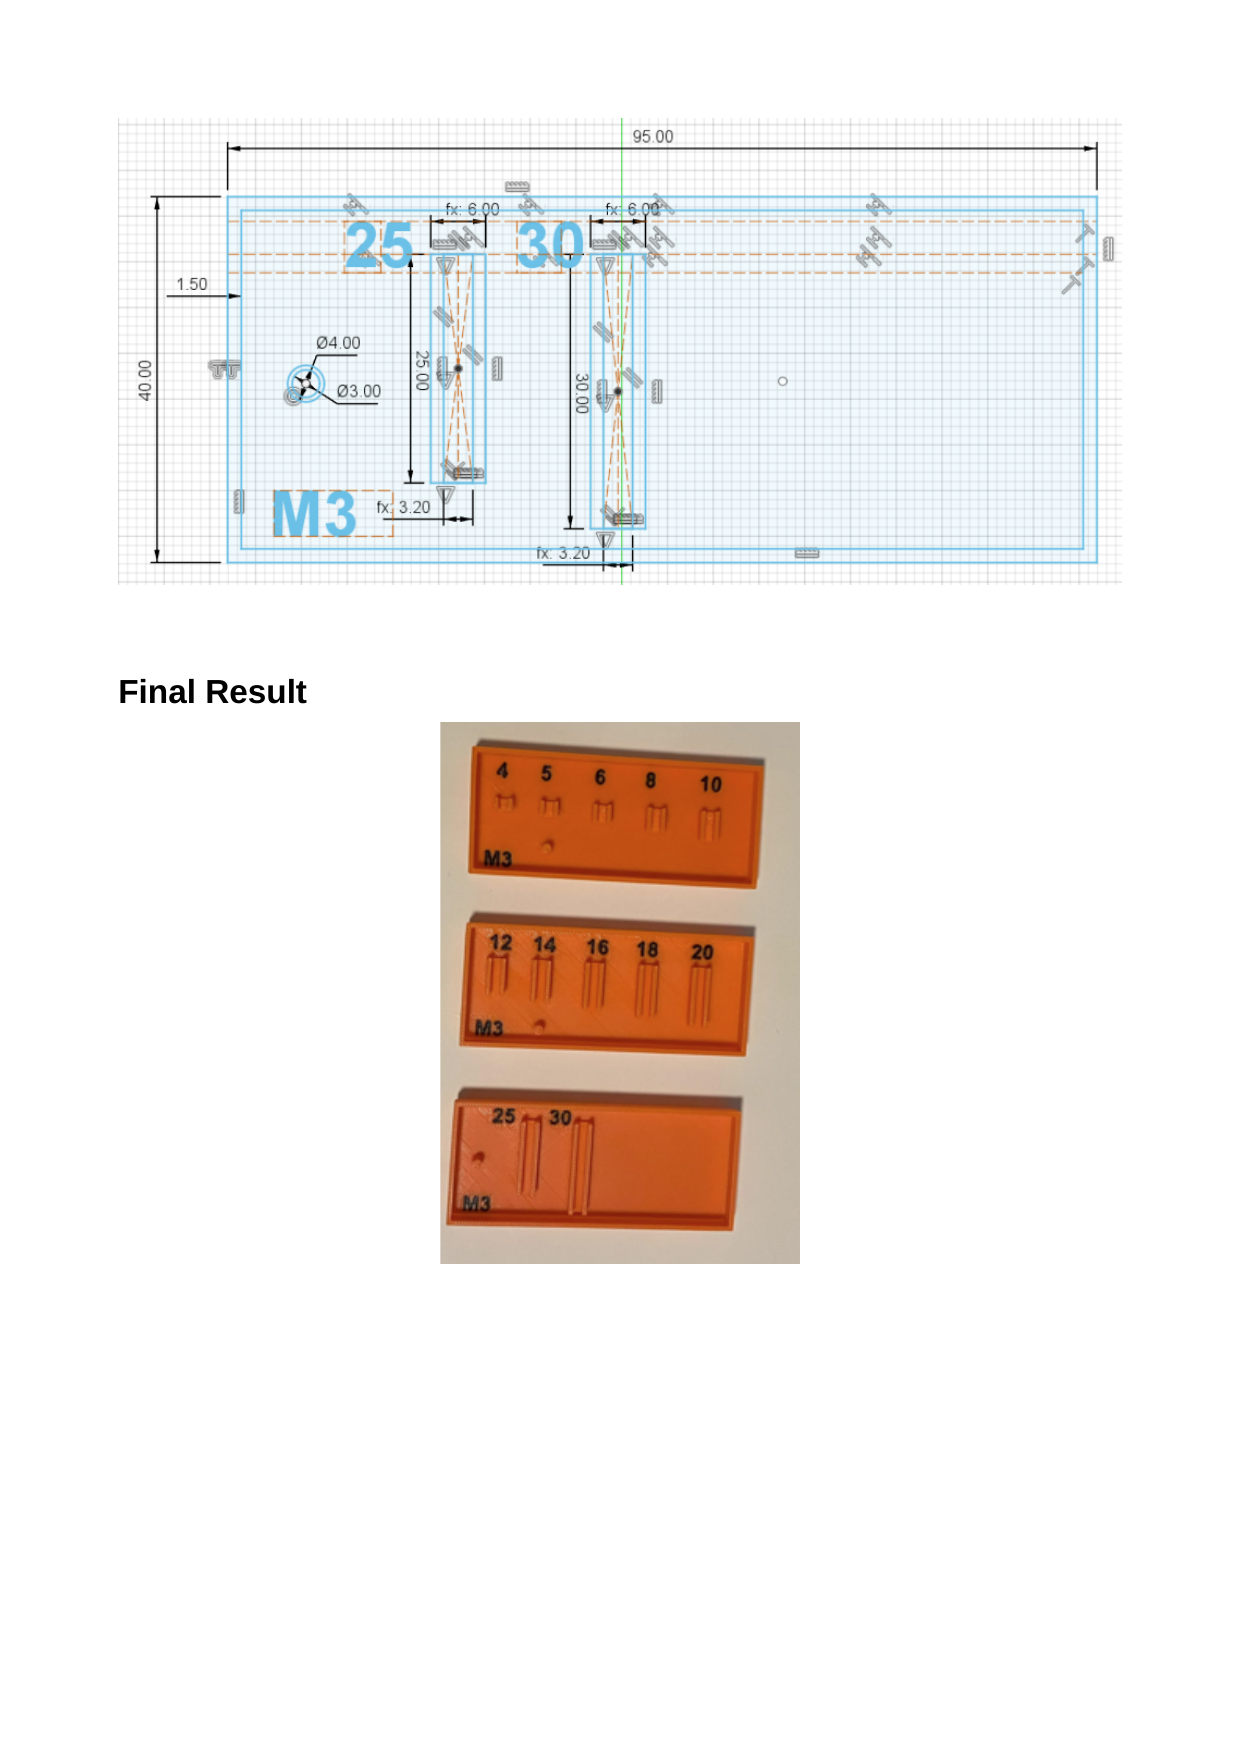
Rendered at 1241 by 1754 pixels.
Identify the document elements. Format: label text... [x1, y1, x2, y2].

picture [118, 118, 1123, 585]
subtitle Final Result [118, 672, 1122, 710]
picture [440, 722, 800, 1264]
